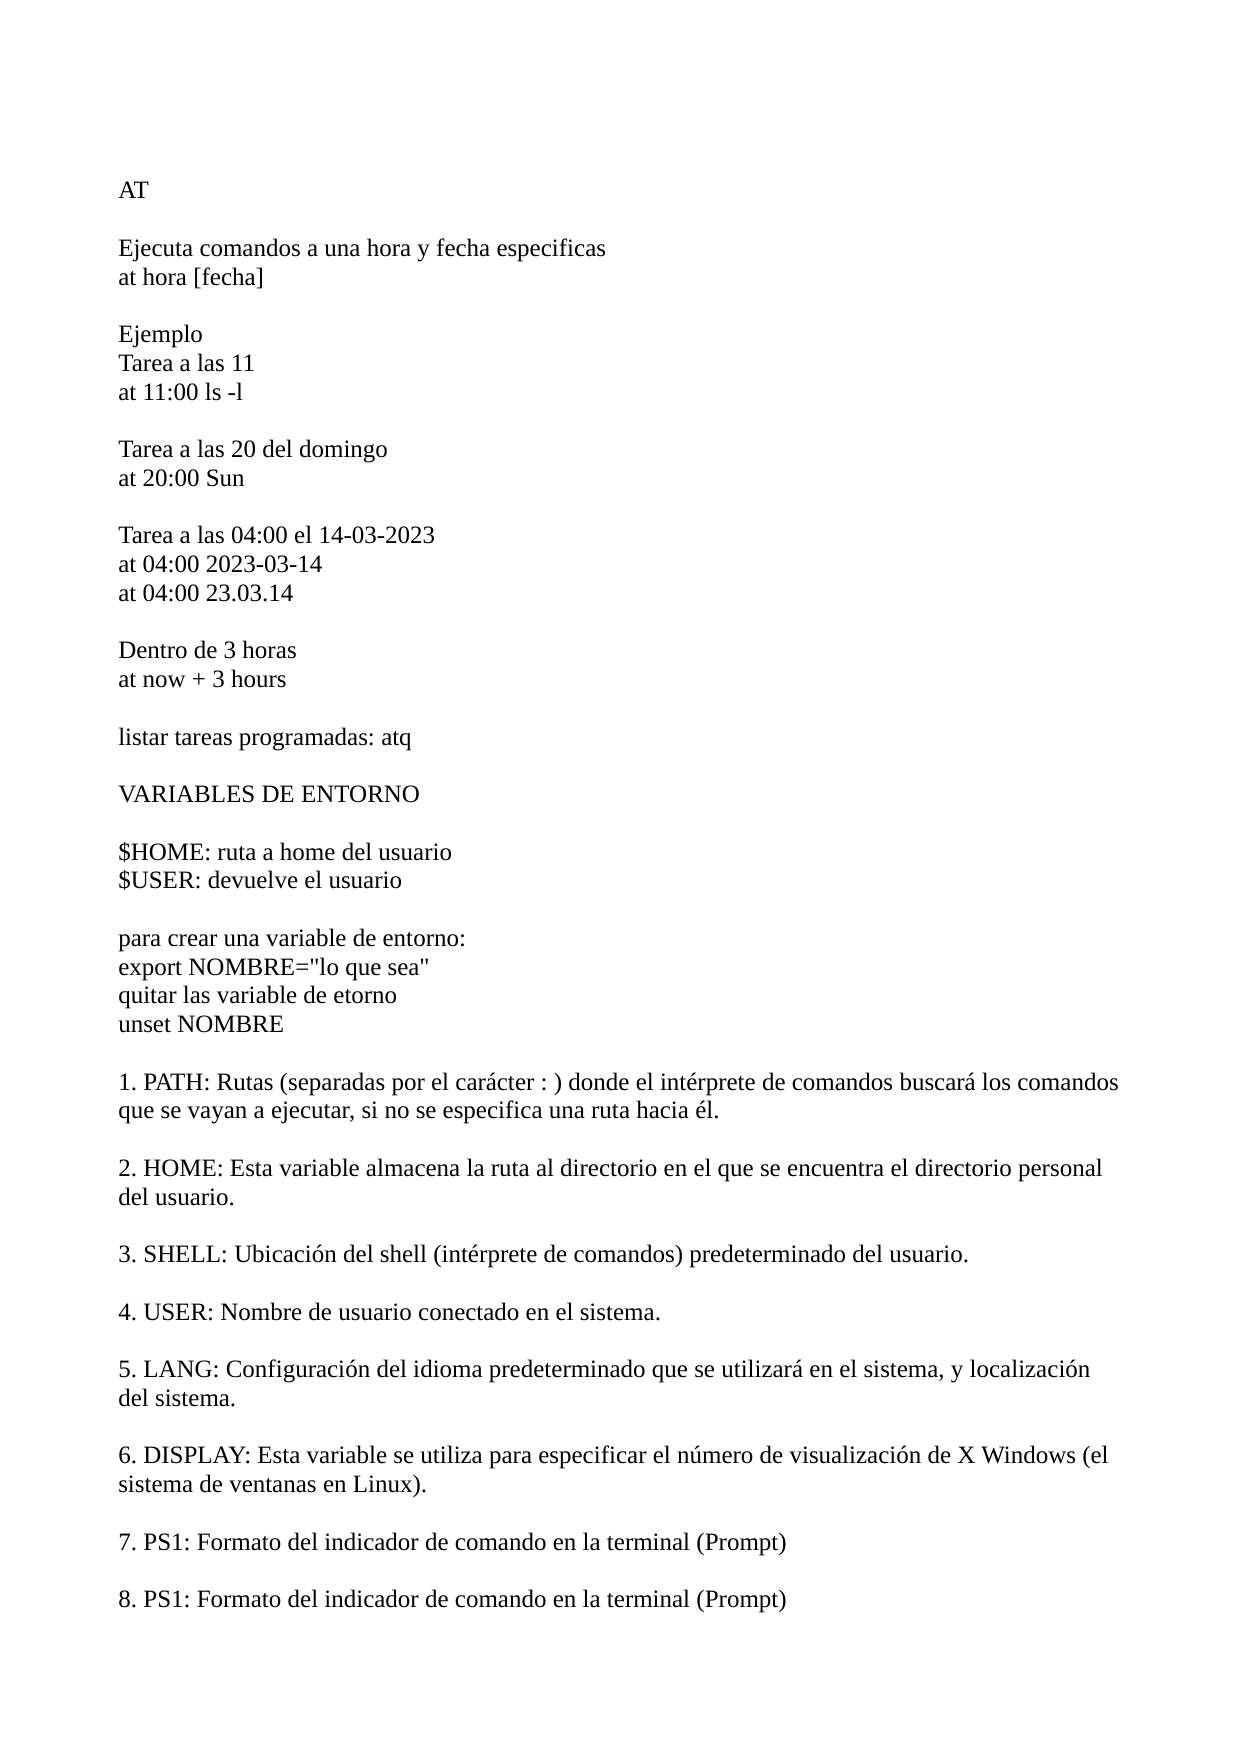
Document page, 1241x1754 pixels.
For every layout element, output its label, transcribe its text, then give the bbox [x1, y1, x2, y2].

text para crear una variable de entorno: [118, 923, 1122, 952]
text unset NOMBRE [118, 1009, 1122, 1038]
text 4. USER: Nombre de usuario conectado en el sistema. [118, 1297, 1122, 1326]
text 5. LANG: Configuración del idioma predeterminado que se utilizará en el sistema, y localización del sistema. [118, 1354, 1122, 1412]
text at 04:00 2023-03-14 [118, 549, 1122, 578]
text listar tareas programadas: atq [118, 722, 1122, 751]
text AT [118, 176, 1122, 204]
text $USER: devuelve el usuario [118, 866, 1122, 894]
text Tarea a las 20 del domingo [118, 434, 1122, 463]
text Tarea a las 11 [118, 348, 1122, 377]
text Ejecuta comandos a una hora y fecha especificas [118, 233, 1122, 262]
text Tarea a las 04:00 el 14-03-2023 [118, 521, 1122, 549]
text 3. SHELL: Ubicación del shell (intérprete de comandos) predeterminado del usuario. [118, 1239, 1122, 1268]
text at now + 3 hours [118, 664, 1122, 693]
text at hora [fecha] [118, 262, 1122, 291]
text Ejemplo [118, 319, 1122, 348]
text at 11:00 ls -l [118, 377, 1122, 406]
text quitar las variable de etorno [118, 981, 1122, 1009]
text 1. PATH: Rutas (separadas por el carácter : ) donde el intérprete de comandos buscará los comandos que se vayan a ejecutar, si no se especifica una ruta hacia él. [118, 1067, 1122, 1124]
text 7. PS1: Formato del indicador de comando en la terminal (Prompt) [118, 1527, 1122, 1556]
text 2. HOME: Esta variable almacena la ruta al directorio en el que se encuentra el directorio personal del usuario. [118, 1153, 1122, 1211]
text $HOME: ruta a home del usuario [118, 837, 1122, 866]
text export NOMBRE="lo que sea" [118, 952, 1122, 981]
text at 04:00 23.03.14 [118, 578, 1122, 607]
text 6. DISPLAY: Esta variable se utiliza para especificar el número de visualización de X Windows (el sistema de ventanas en Linux). [118, 1441, 1122, 1498]
text at 20:00 Sun [118, 463, 1122, 492]
text Dentro de 3 horas [118, 636, 1122, 664]
text VARIABLES DE ENTORNO [118, 779, 1122, 808]
text 8. PS1: Formato del indicador de comando en la terminal (Prompt) [118, 1584, 1122, 1613]
